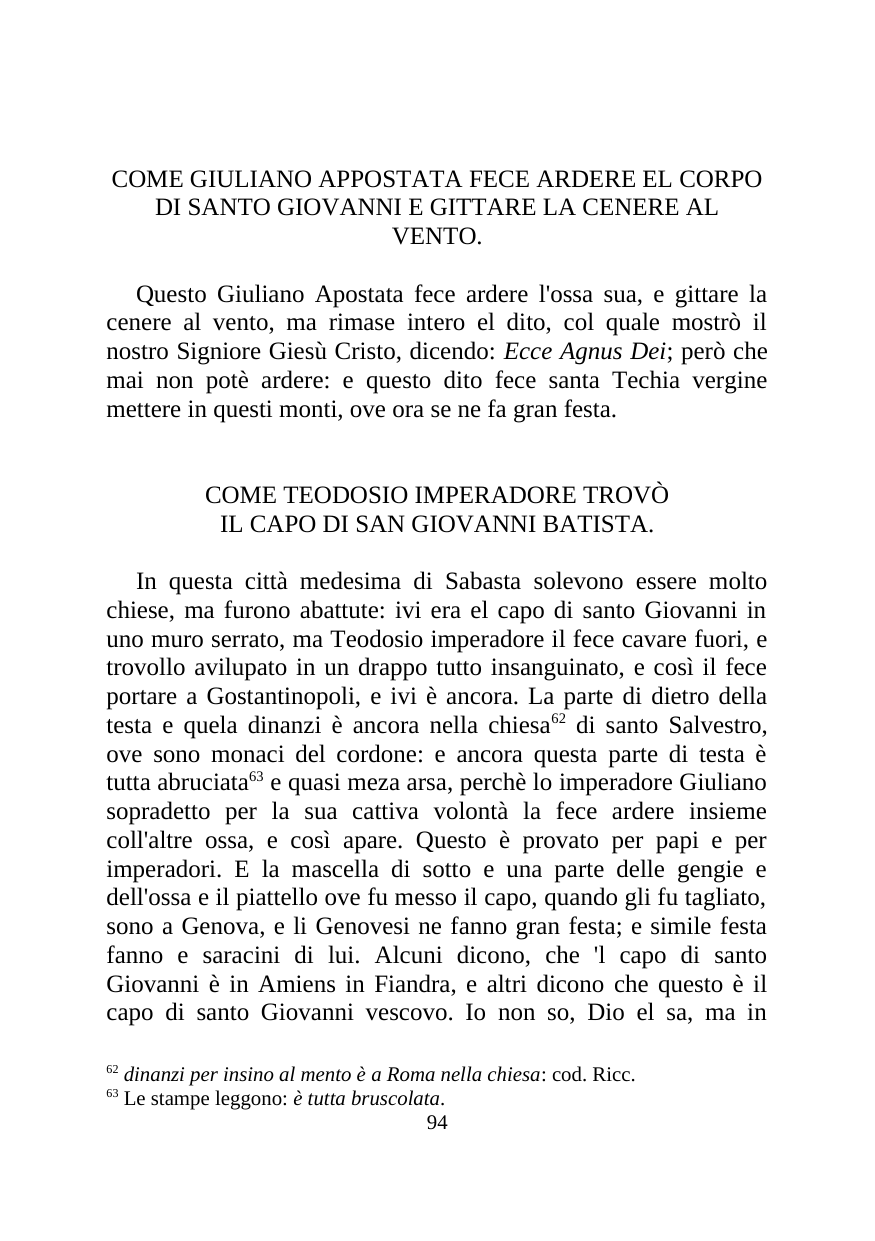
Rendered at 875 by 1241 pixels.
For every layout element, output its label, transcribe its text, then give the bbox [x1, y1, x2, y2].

text IL CAPO DI SAN GIOVANNI BATISTA. [106, 509, 768, 537]
text COME GIULIANO APPOSTATA FECE ARDERE EL CORPO DI SANTO GIOVANNI E GITTARE LA CENERE AL VENTO. [106, 164, 768, 250]
text COME TEODOSIO IMPERADORE TROVÒ [106, 480, 768, 509]
text Le stampe leggono: è tutta bruscolata. [106, 1086, 768, 1110]
text dinanzi per insino al mento è a Roma nella chiesa: cod. Ricc. [106, 1062, 768, 1086]
text Questo Giuliano Apostata fece ardere l'ossa sua, e gittare la cenere al vento, ma rimase intero el dito, col quale mostrò il nostro Signiore Giesù Cristo, dicendo: Ecce Agnus Dei; però che mai non potè ardere: e questo dito fece santa Techia vergine mettere in questi monti, ove ora se ne fa gran festa. [106, 279, 768, 422]
text In questa città medesima di Sabasta solevono essere molto chiese, ma furono abattute: ivi era el capo di santo Giovanni in uno muro serrato, ma Teodosio imperadore il fece cavare fuori, e trovollo avilupato in un drappo tutto insanguinato, e così il fece portare a Gostantinopoli, e ivi è ancora. La parte di dietro della testa e quela dinanzi è ancora nella chiesa di santo Salvestro, ove sono monaci del cordone: e ancora questa parte di testa è tutta abruciata e quasi meza arsa, perchè lo imperadore Giuliano sopradetto per la sua cattiva volontà la fece ardere insieme coll'altre ossa, e così apare. Questo è provato per papi e per imperadori. E la mascella di sotto e una parte delle gengie e dell'ossa e il piattello ove fu messo il capo, quando gli fu tagliato, sono a Genova, e li Genovesi ne fanno gran festa; e simile festa fanno e saracini di lui. Alcuni dicono, che 'l capo di santo Giovanni è in Amiens in Fiandra, e altri dicono che questo è il capo di santo Giovanni vescovo. Io non so, Dio el sa, ma in [106, 566, 768, 1026]
